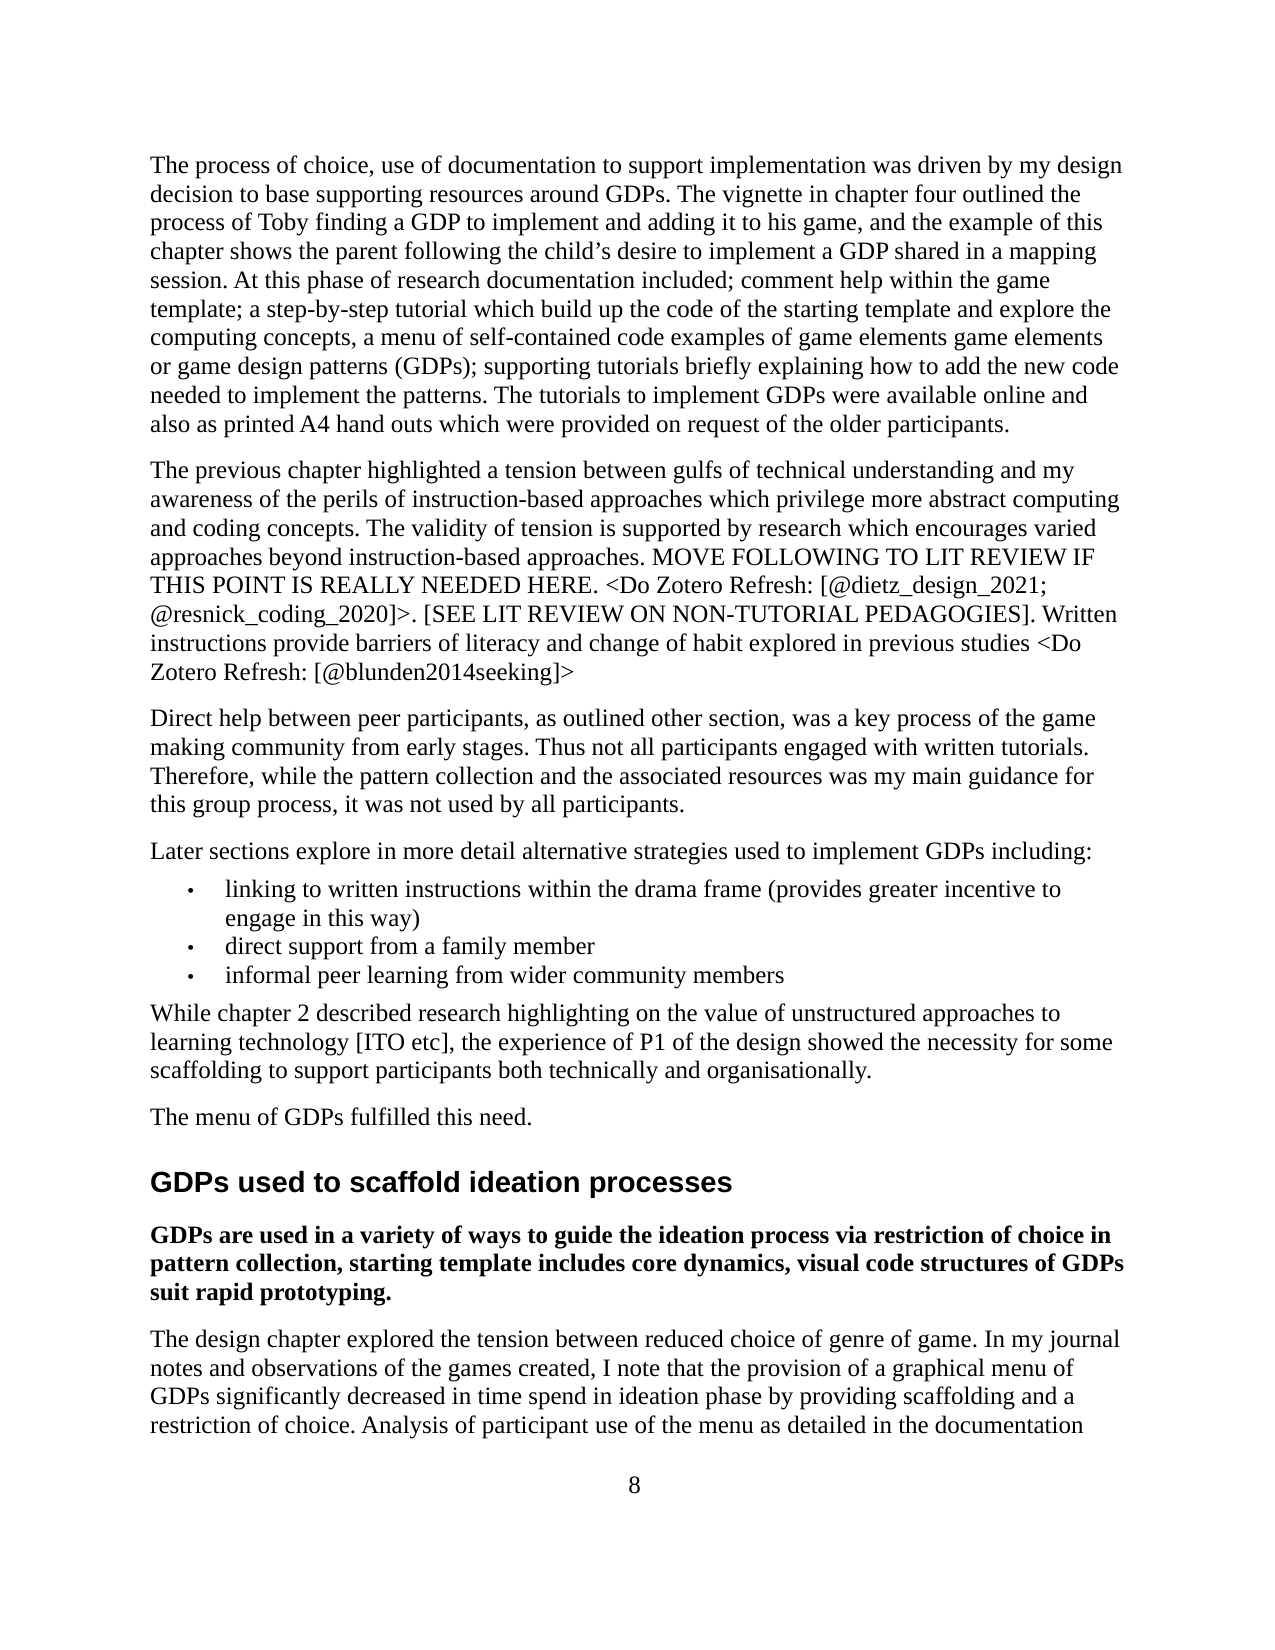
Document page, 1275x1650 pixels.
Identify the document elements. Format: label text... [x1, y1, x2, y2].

list informal peer learning from wider community members [187, 960, 1125, 989]
text Direct help between peer participants, as outlined other section, was a key process of the game making community from early stages. Thus not all participants engaged with written tutorials. Therefore, while the pattern collection and the associated resources was my main guidance for this group process, it was not used by all participants. [150, 703, 1125, 818]
text The menu of GDPs fulfilled this need. [150, 1102, 1125, 1131]
list linking to written instructions within the drama frame (provides greater incentive to engage in this way) [187, 874, 1125, 931]
text While chapter 2 described research highlighting on the value of unstructured approaches to learning technology [ITO etc], the experience of P1 of the design showed the necessity for some scaffolding to support participants both technically and organisationally. [150, 998, 1125, 1084]
text GDPs are used in a variety of ways to guide the ideation process via restriction of choice in pattern collection, starting template includes core dynamics, visual code structures of GDPs suit rapid prototyping. [150, 1220, 1125, 1306]
subtitle GDPs used to scaffold ideation processes [150, 1165, 1125, 1198]
text The design chapter explored the tension between reduced choice of genre of game. In my journal notes and observations of the games created, I note that the provision of a graphical menu of GDPs significantly decreased in time spend in ideation phase by providing scaffolding and a restriction of choice. Analysis of participant use of the menu as detailed in the documentation [150, 1324, 1125, 1439]
text The previous chapter highlighted a tension between gulfs of technical understanding and my awareness of the perils of instruction-based approaches which privilege more abstract computing and coding concepts. The validity of tension is supported by research which encourages varied approaches beyond instruction-based approaches. MOVE FOLLOWING TO LIT REVIEW IF THIS POINT IS REALLY NEEDED HERE. <Do Zotero Refresh: [@dietz_design_2021; @resnick_coding_2020]>. [SEE LIT REVIEW ON NON-TUTORIAL PEDAGOGIES]. Written instructions provide barriers of literacy and change of habit explored in previous studies <Do Zotero Refresh: [@blunden2014seeking]> [150, 455, 1125, 685]
text Later sections explore in more detail alternative strategies used to implement GDPs including: [150, 836, 1125, 865]
text The process of choice, use of documentation to support implementation was driven by my design decision to base supporting resources around GDPs. The vignette in chapter four outlined the process of Toby finding a GDP to implement and adding it to his game, and the example of this chapter shows the parent following the child’s desire to implement a GDP shared in a mapping session. At this phase of research documentation included; comment help within the game template; a step-by-step tutorial which build up the code of the starting template and explore the computing concepts, a menu of self-contained code examples of game elements game elements or game design patterns (GDPs); supporting tutorials briefly explaining how to add the new code needed to implement the patterns. The tutorials to implement GDPs were available online and also as printed A4 hand outs which were provided on request of the older participants. [150, 150, 1125, 437]
list direct support from a family member [187, 931, 1125, 960]
